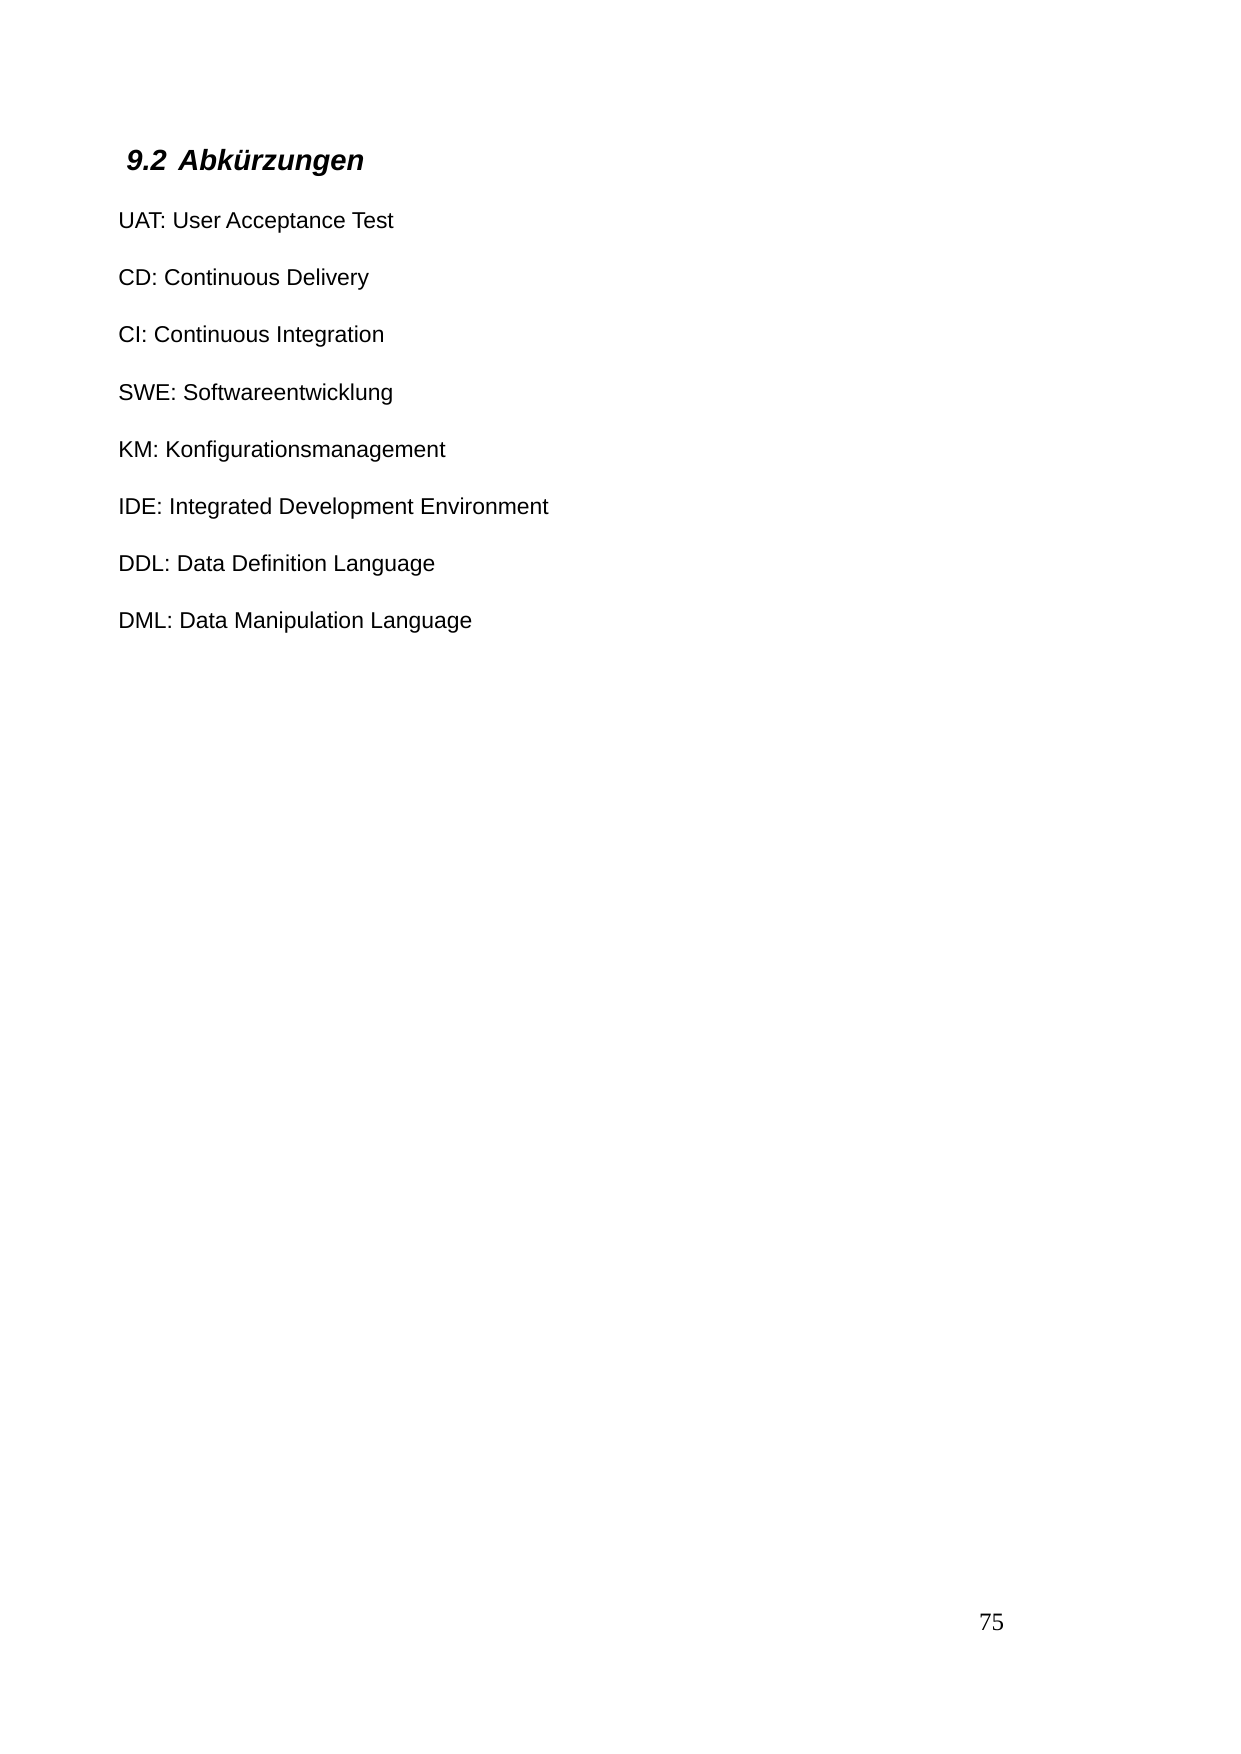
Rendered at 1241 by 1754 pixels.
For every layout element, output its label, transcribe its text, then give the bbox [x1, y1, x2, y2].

text CI: Continuous Integration [118, 321, 1004, 348]
text DML: Data Manipulation Language [118, 607, 1004, 633]
subtitle Abkürzungen [118, 143, 1004, 177]
text CD: Continuous Delivery [118, 264, 1004, 290]
text DDL: Data Definition Language [118, 550, 1004, 576]
text SWE: Softwareentwicklung [118, 378, 1004, 405]
text KM: Konfigurationsmanagement [118, 436, 1004, 462]
text UAT: User Acceptance Test [118, 207, 1004, 233]
text IDE: Integrated Development Environment [118, 493, 1004, 519]
